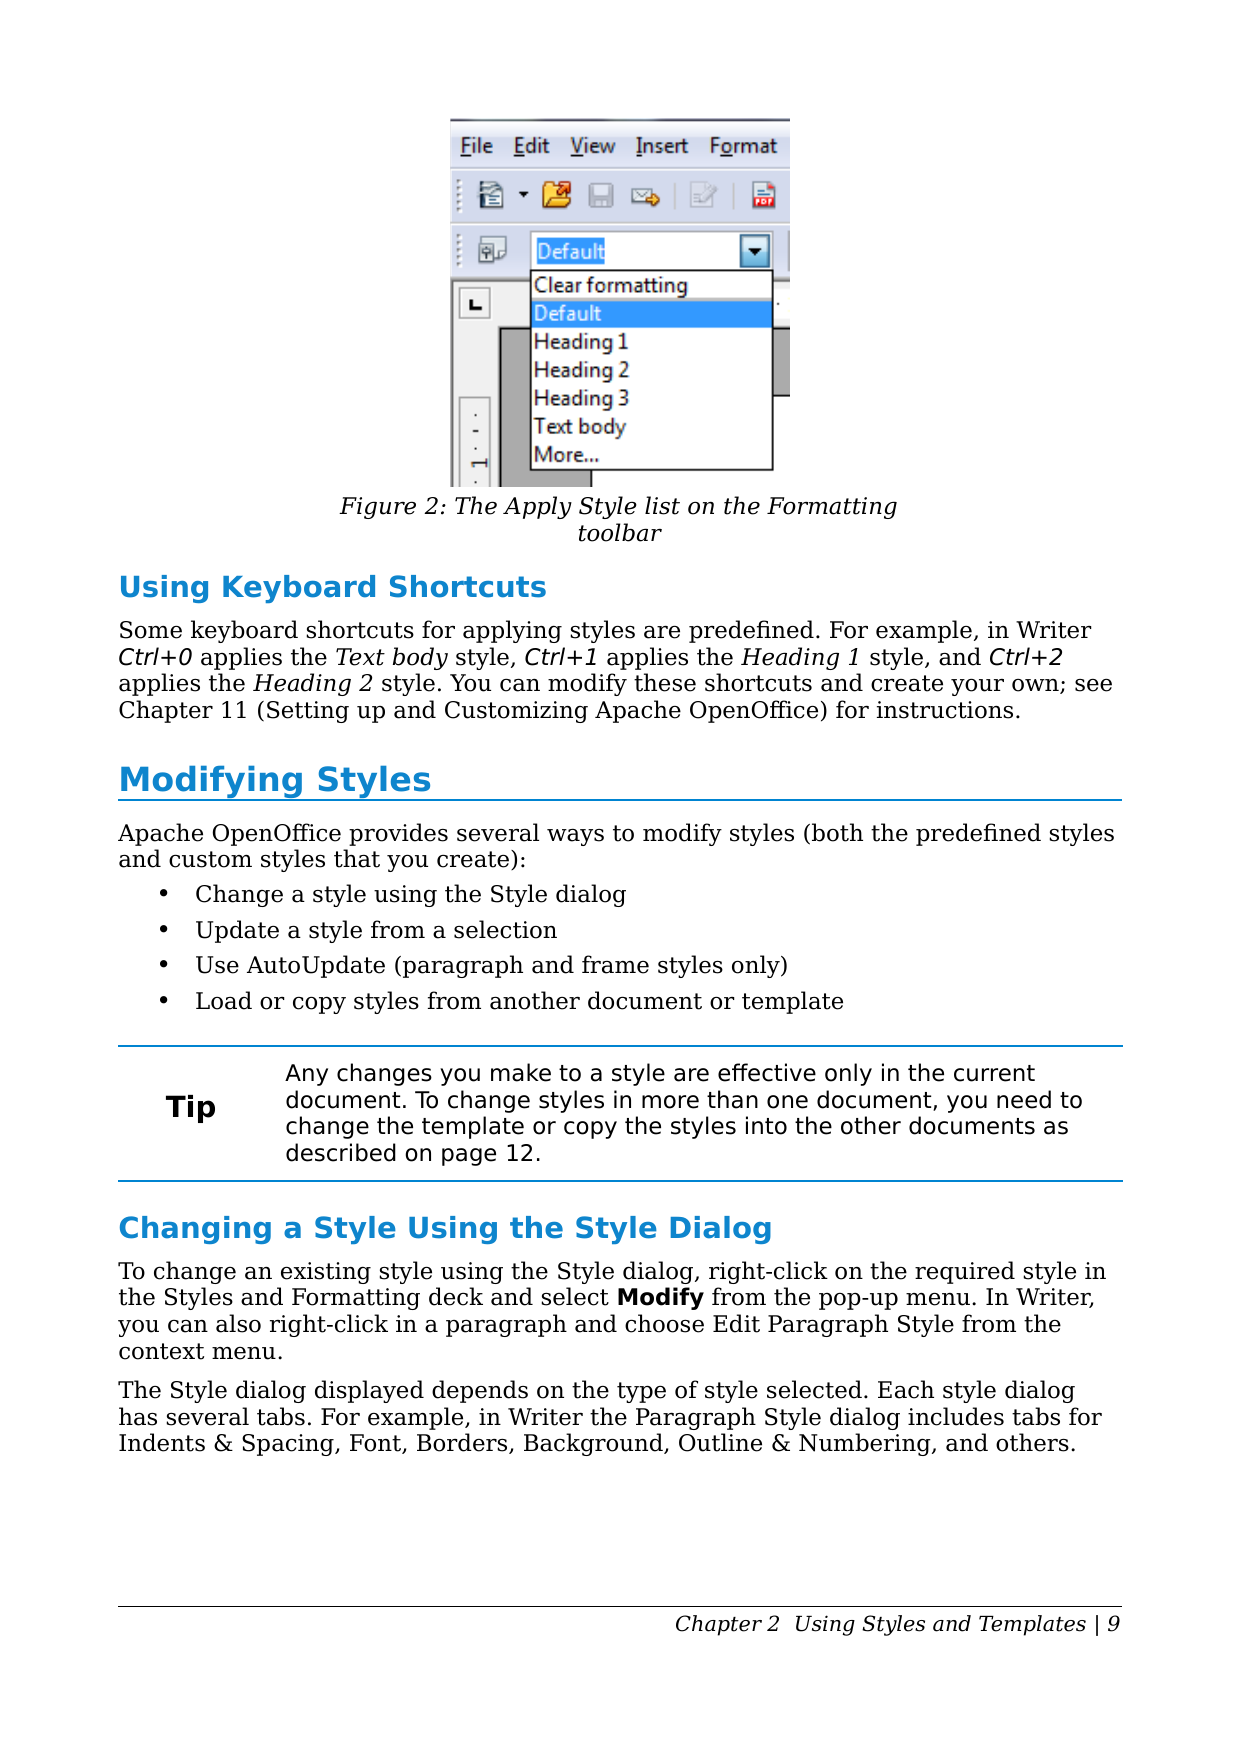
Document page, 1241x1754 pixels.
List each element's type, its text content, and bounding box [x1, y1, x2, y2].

list Update a style from a selection [156, 915, 1122, 944]
list Change a style using the Style dialog [156, 879, 1122, 909]
list Apache OpenOffice provides several ways to modify styles (both the predefined styles and custom styles that you create): [118, 820, 1122, 873]
text To change an existing style using the Style dialog, right-click on the required style in the Styles and Formatting deck and select Modify from the pop-up menu. In Writer, you can also right-click in a paragraph and choose Edit Paragraph Style from the context menu. [118, 1258, 1122, 1364]
text Some keyboard shortcuts for applying styles are predefined. For example, in Writer Ctrl+0 applies the Text body style, Ctrl+1 applies the Heading 1 style, and Ctrl+2 applies the Heading 2 style. You can modify these shortcuts and create your own; see Chapter 11 (Setting up and Customizing Apache OpenOffice) for instructions. [118, 617, 1122, 724]
subtitle Modifying Styles [118, 760, 1122, 799]
subtitle Changing a Style Using the Style Dialog [118, 1211, 1122, 1245]
table_header Tip [118, 1047, 264, 1180]
text The Style dialog displayed depends on the type of style selected. Each style dialog has several tabs. For example, in Writer the Paragraph Style dialog includes tabs for Indents & Spacing, Font, Borders, Background, Outline & Numbering, and others. [118, 1377, 1122, 1457]
subtitle Using Keyboard Shortcuts [118, 571, 1122, 605]
text Figure 2: The Apply Style list on the Formatting toolbar [330, 493, 910, 547]
picture [450, 118, 790, 487]
list Use AutoUpdate (paragraph and frame styles only) [156, 950, 1122, 979]
list Load or copy styles from another document or template [156, 986, 1122, 1015]
table_header Any changes you make to a style are effective only in the current document. To change styles in more than one document, you need to change the template or copy the styles into the other documents as described on page 12. [264, 1047, 1122, 1180]
